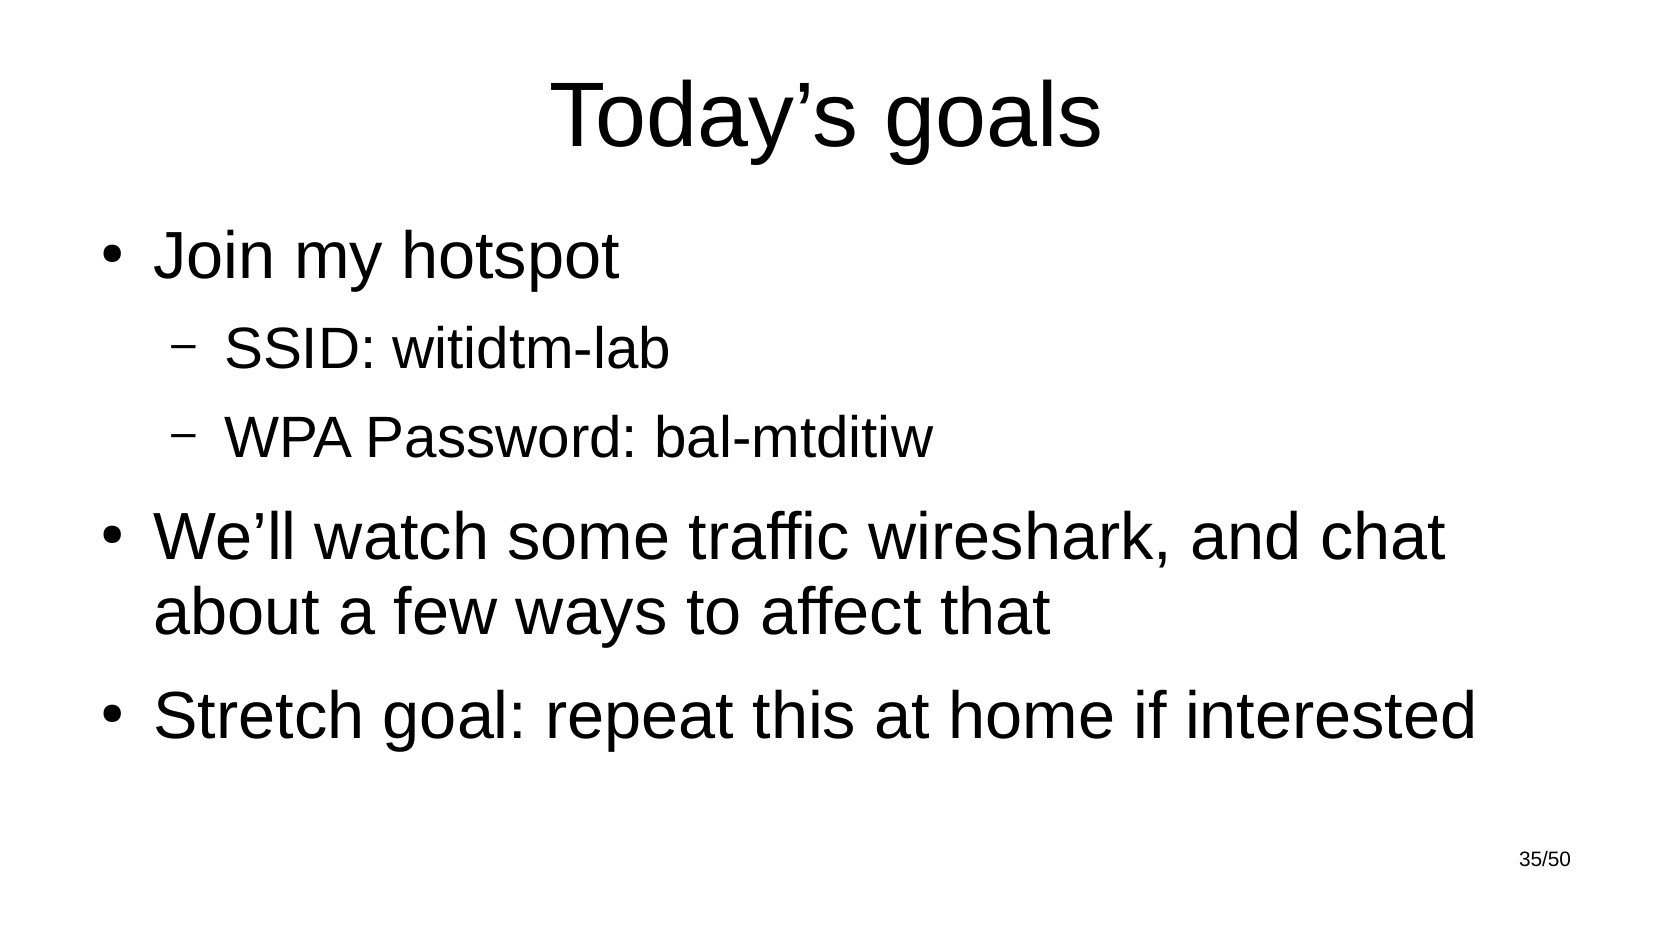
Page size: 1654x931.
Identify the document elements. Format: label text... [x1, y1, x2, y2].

list Join my hotspot SSID: witidtm-lab WPA Password: bal-mtditiw We’ll watch some traffic wireshark, and chat about a few ways to affect that Stretch goal: repeat this at home if interested [82, 217, 1571, 758]
title Today’s goals [82, 37, 1571, 193]
